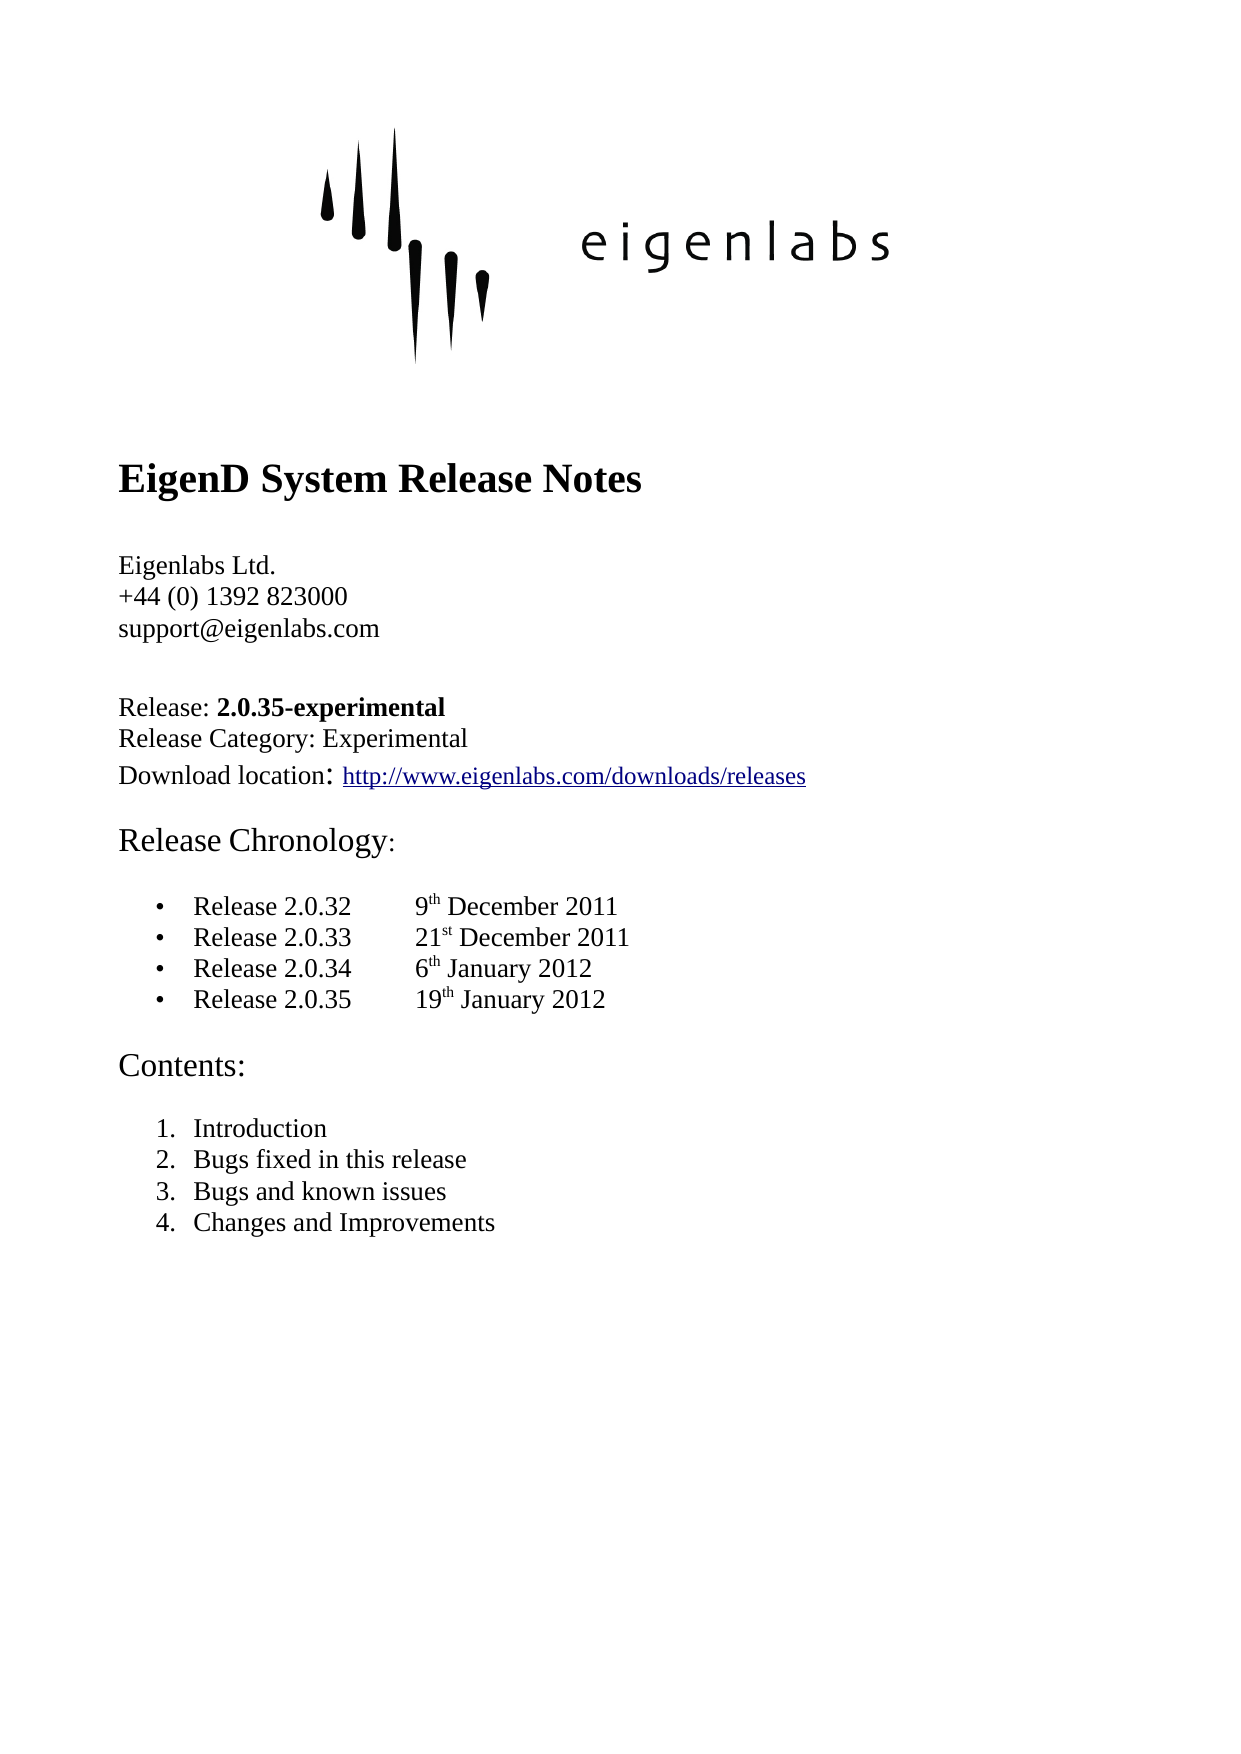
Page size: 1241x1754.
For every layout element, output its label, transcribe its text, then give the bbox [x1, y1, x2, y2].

list Release 2.0.34 6th January 2012 [156, 952, 1122, 983]
text support@eigenlabs.com [118, 612, 1122, 643]
text Eigenlabs Ltd. [118, 549, 1122, 581]
text Download location: http://www.eigenlabs.com/downloads/releases [118, 753, 1122, 791]
list Release 2.0.35 19th January 2012 [156, 983, 1122, 1014]
list Release 2.0.33 21st December 2011 [156, 921, 1122, 952]
list Changes and Improvements [156, 1206, 1122, 1237]
text Release Chronology: [118, 820, 1122, 858]
text +44 (0) 1392 823000 [118, 581, 1122, 612]
list Bugs and known issues [156, 1175, 1122, 1206]
text EigenD System Release Notes [118, 453, 1122, 501]
list Release 2.0.32 9th December 2011 [156, 889, 1122, 921]
list Introduction [156, 1112, 1122, 1143]
text Contents: [118, 1045, 1122, 1084]
text Release: 2.0.35-experimental [118, 691, 1122, 722]
picture [296, 118, 915, 372]
list Bugs fixed in this release [156, 1143, 1122, 1175]
text Release Category: Experimental [118, 722, 1122, 753]
